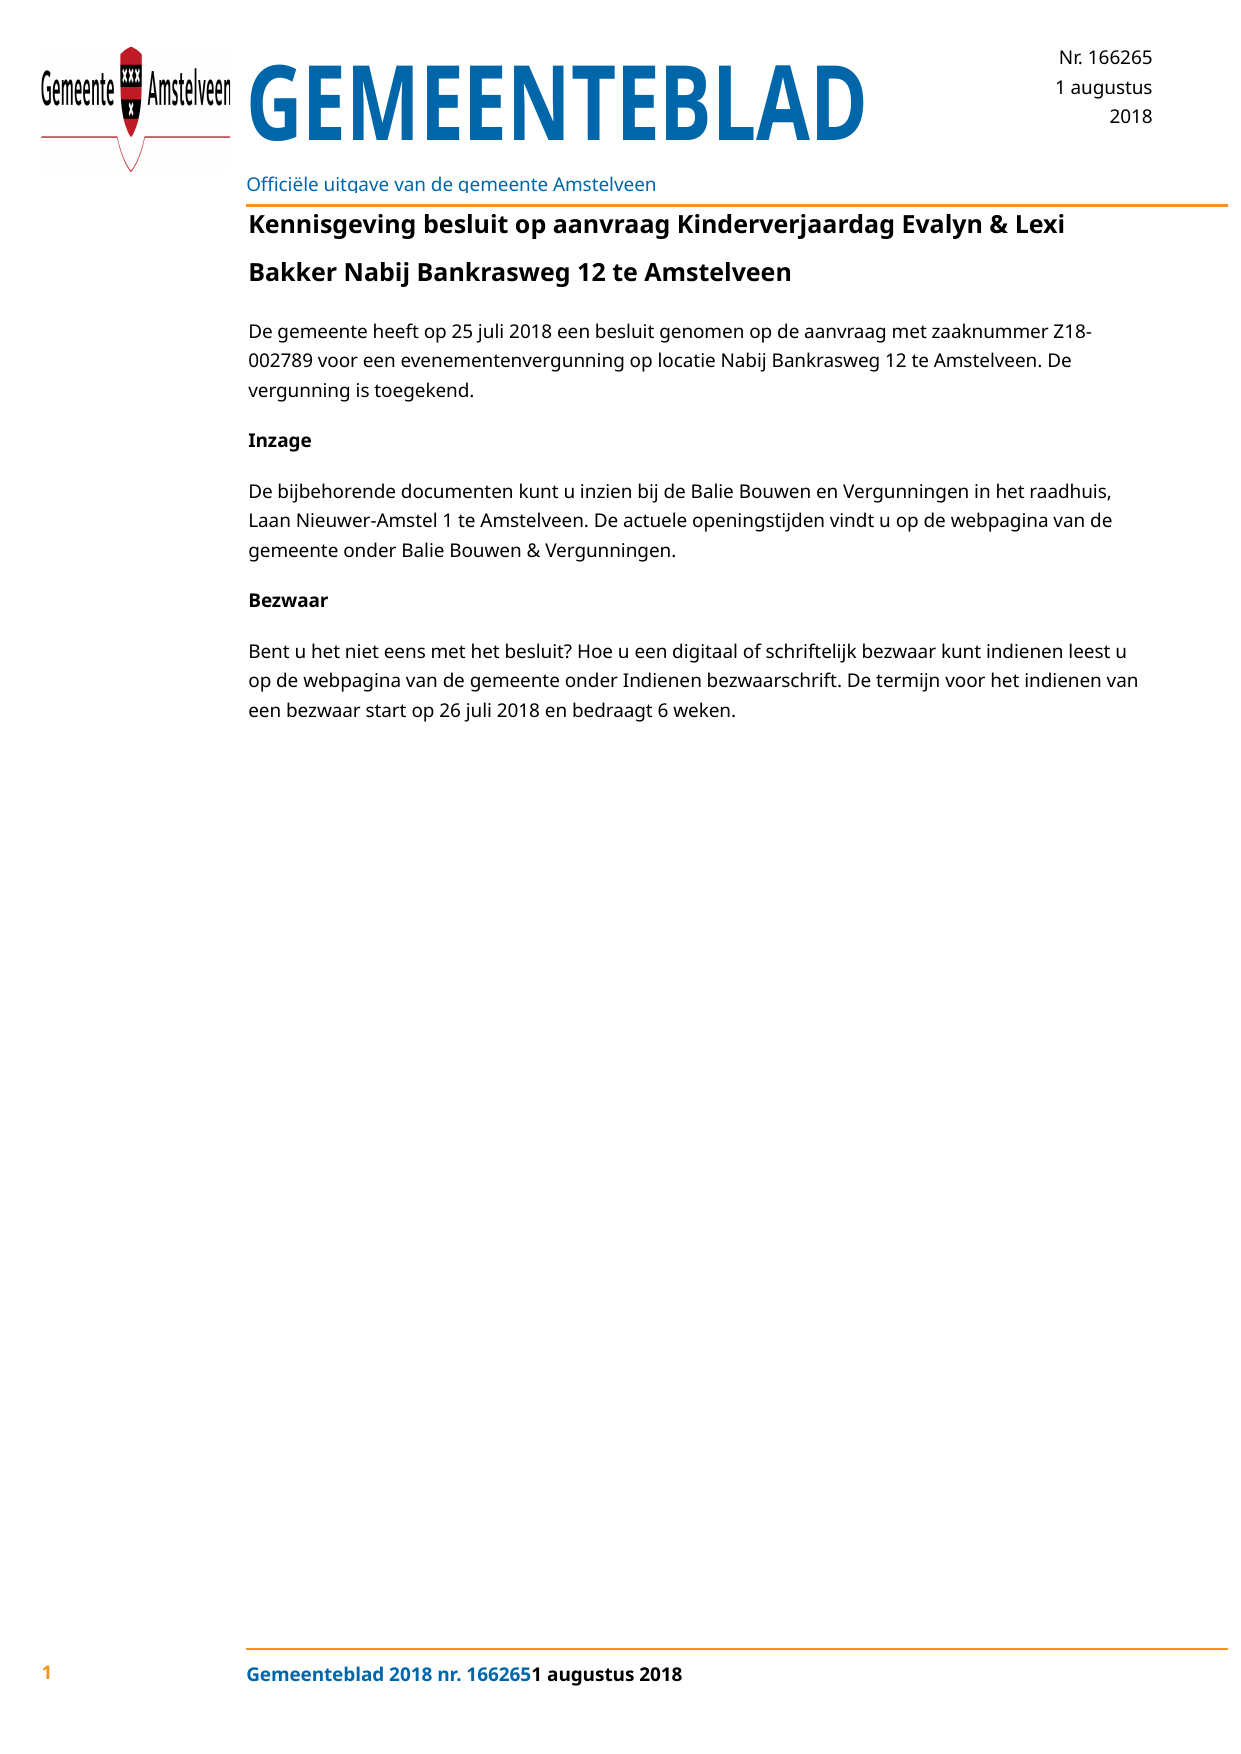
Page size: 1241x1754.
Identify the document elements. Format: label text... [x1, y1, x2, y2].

text Bent u het niet eens met het besluit? Hoe u een digitaal of schriftelijk bezwaar kunt indienen leest u op de webpagina van de gemeente onder Indienen bezwaarschrift. De termijn voor het indienen van een bezwaar start op 26 juli 2018 en bedraagt 6 weken. [248, 638, 1152, 723]
text De gemeente heeft op 25 juli 2018 een besluit genomen op de aanvraag met zaaknummer Z18-002789 voor een evenementenvergunning op locatie Nabij Bankrasweg 12 te Amstelveen. De vergunning is toegekend. [248, 318, 1152, 403]
text Inzage [248, 427, 1152, 453]
text De bijbehorende documenten kunt u inzien bij de Balie Bouwen en Vergunningen in het raadhuis, Laan Nieuwer-Amstel 1 te Amstelveen. De actuele openingstijden vindt u op de webpagina van de gemeente onder Balie Bouwen & Vergunningen. [248, 478, 1152, 563]
text Bezwaar [248, 587, 1152, 613]
text Kennisgeving besluit op aanvraag Kinderverjaardag Evalyn & Lexi Bakker Nabij Bankrasweg 12 te Amstelveen [248, 207, 1152, 288]
picture [41, 47, 231, 172]
